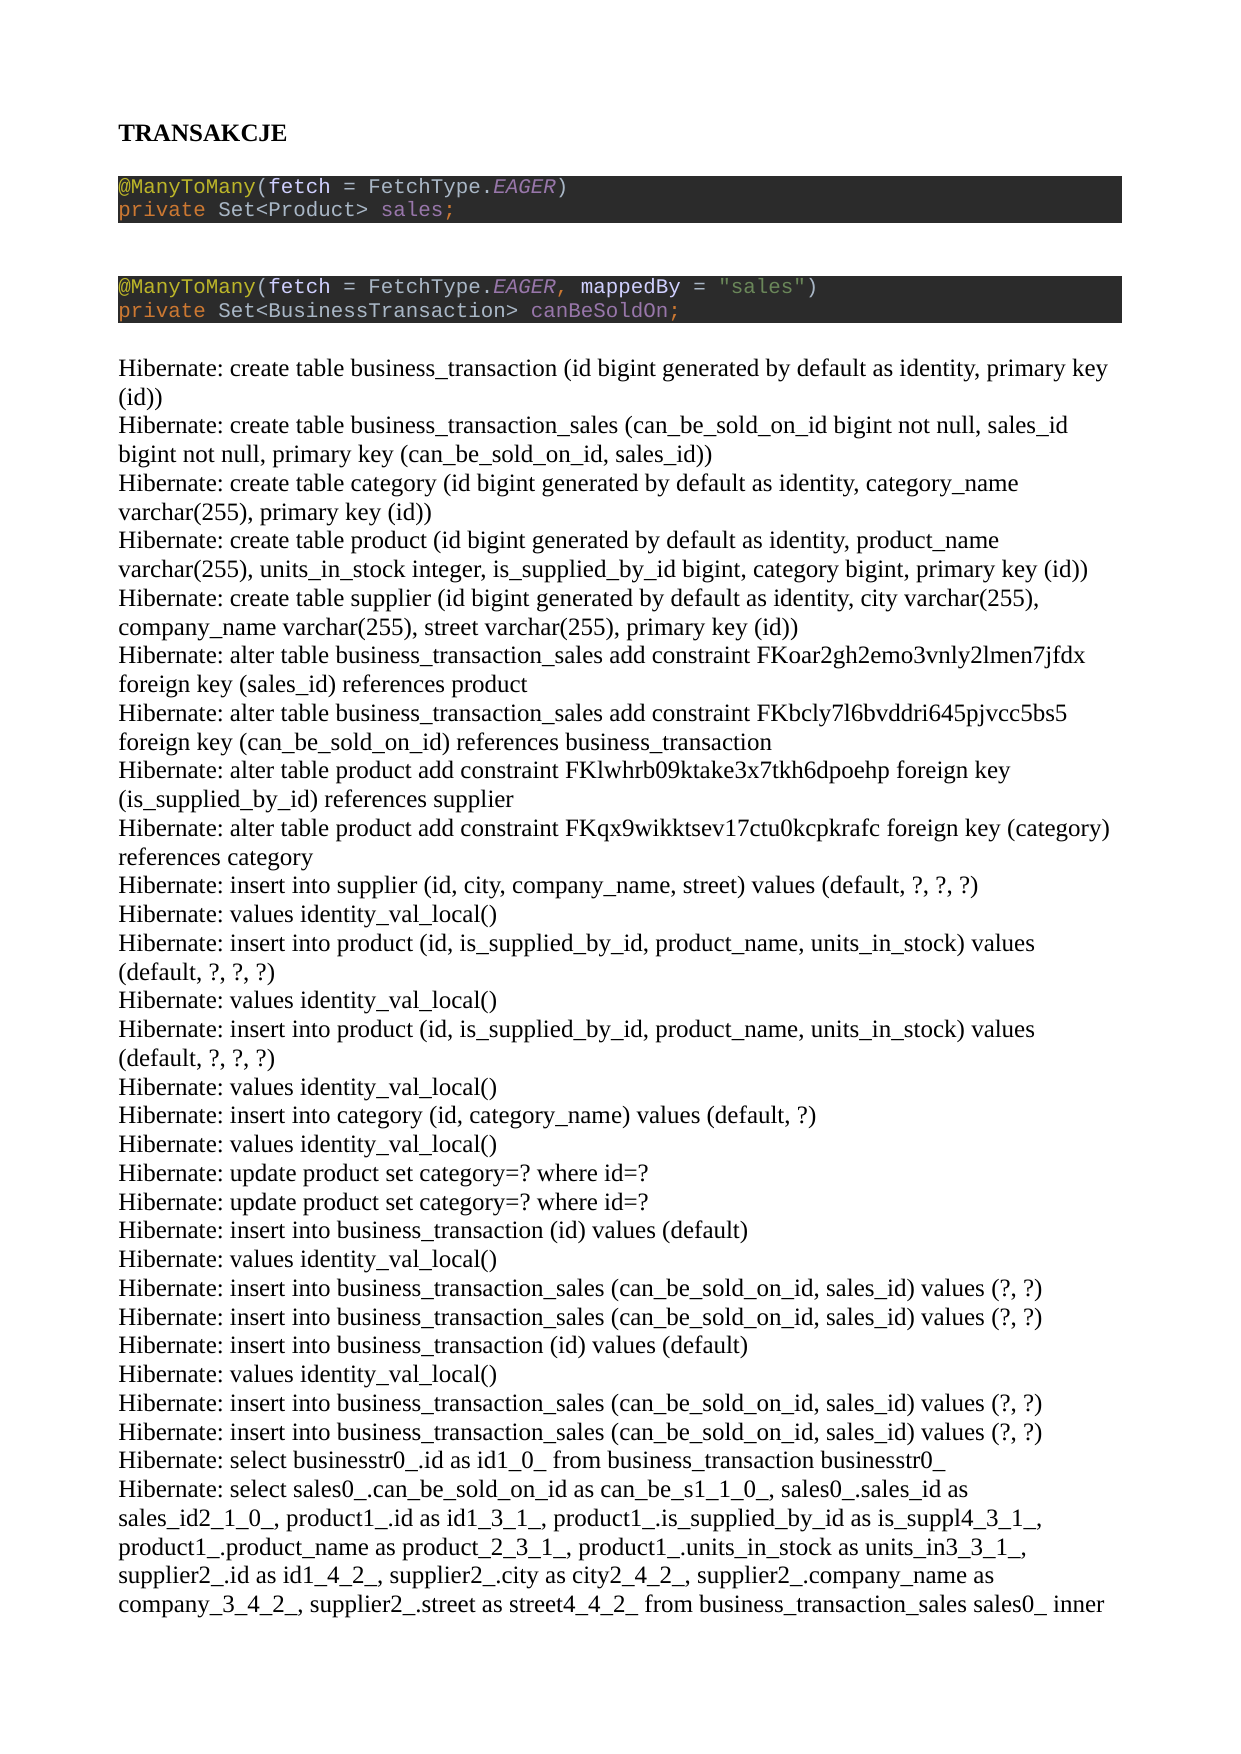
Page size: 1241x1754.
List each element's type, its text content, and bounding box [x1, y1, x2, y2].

text Hibernate: alter table business_transaction_sales add constraint FKoar2gh2emo3vnly2lmen7jfdx foreign key (sales_id) references product [118, 640, 1122, 698]
text Hibernate: create table product (id bigint generated by default as identity, product_name varchar(255), units_in_stock integer, is_supplied_by_id bigint, category bigint, primary key (id)) [118, 525, 1122, 583]
text Hibernate: insert into business_transaction_sales (can_be_sold_on_id, sales_id) values (?, ?) [118, 1302, 1122, 1330]
text Hibernate: insert into business_transaction (id) values (default) [118, 1330, 1122, 1359]
text Hibernate: update product set category=? where id=? [118, 1187, 1122, 1215]
text Hibernate: insert into product (id, is_supplied_by_id, product_name, units_in_stock) values (default, ?, ?, ?) [118, 1014, 1122, 1072]
text Hibernate: values identity_val_local() [118, 1244, 1122, 1273]
text @ManyToMany(fetch = FetchType.EAGER) [118, 176, 1122, 199]
text Hibernate: insert into business_transaction_sales (can_be_sold_on_id, sales_id) values (?, ?) [118, 1273, 1122, 1302]
text Hibernate: update product set category=? where id=? [118, 1158, 1122, 1187]
text Hibernate: values identity_val_local() [118, 1129, 1122, 1158]
text Hibernate: select sales0_.can_be_sold_on_id as can_be_s1_1_0_, sales0_.sales_id as sales_id2_1_0_, product1_.id as id1_3_1_, product1_.is_supplied_by_id as is_suppl4_3_1_, product1_.product_name as product_2_3_1_, product1_.units_in_stock as units_in3_3_1_, supplier2_.id as id1_4_2_, supplier2_.city as city2_4_2_, supplier2_.company_name as company_3_4_2_, supplier2_.street as street4_4_2_ from business_transaction_sales sales0_ inner [118, 1474, 1122, 1618]
text Hibernate: insert into business_transaction (id) values (default) [118, 1215, 1122, 1244]
text Hibernate: insert into category (id, category_name) values (default, ?) [118, 1100, 1122, 1129]
text Hibernate: insert into supplier (id, city, company_name, street) values (default, ?, ?, ?) [118, 870, 1122, 899]
text private Set<BusinessTransaction> canBeSoldOn; [118, 300, 1122, 323]
text TRANSAKCJE [118, 118, 1122, 147]
text Hibernate: values identity_val_local() [118, 985, 1122, 1014]
text Hibernate: create table category (id bigint generated by default as identity, category_name varchar(255), primary key (id)) [118, 468, 1122, 525]
text Hibernate: alter table product add constraint FKlwhrb09ktake3x7tkh6dpoehp foreign key (is_supplied_by_id) references supplier [118, 755, 1122, 813]
text @ManyToMany(fetch = FetchType.EAGER, mappedBy = "sales") [118, 276, 1122, 300]
text Hibernate: create table business_transaction (id bigint generated by default as identity, primary key (id)) [118, 353, 1122, 410]
text Hibernate: select businesstr0_.id as id1_0_ from business_transaction businesstr0_ [118, 1445, 1122, 1474]
text Hibernate: insert into business_transaction_sales (can_be_sold_on_id, sales_id) values (?, ?) [118, 1388, 1122, 1417]
text Hibernate: values identity_val_local() [118, 899, 1122, 928]
text Hibernate: values identity_val_local() [118, 1072, 1122, 1100]
text private Set<Product> sales; [118, 199, 1122, 223]
text Hibernate: create table supplier (id bigint generated by default as identity, city varchar(255), company_name varchar(255), street varchar(255), primary key (id)) [118, 583, 1122, 640]
text Hibernate: create table business_transaction_sales (can_be_sold_on_id bigint not null, sales_id bigint not null, primary key (can_be_sold_on_id, sales_id)) [118, 410, 1122, 468]
text Hibernate: insert into product (id, is_supplied_by_id, product_name, units_in_stock) values (default, ?, ?, ?) [118, 928, 1122, 985]
text Hibernate: insert into business_transaction_sales (can_be_sold_on_id, sales_id) values (?, ?) [118, 1417, 1122, 1445]
text Hibernate: alter table product add constraint FKqx9wikktsev17ctu0kcpkrafc foreign key (category) references category [118, 813, 1122, 870]
text Hibernate: alter table business_transaction_sales add constraint FKbcly7l6bvddri645pjvcc5bs5 foreign key (can_be_sold_on_id) references business_transaction [118, 698, 1122, 755]
text Hibernate: values identity_val_local() [118, 1359, 1122, 1388]
